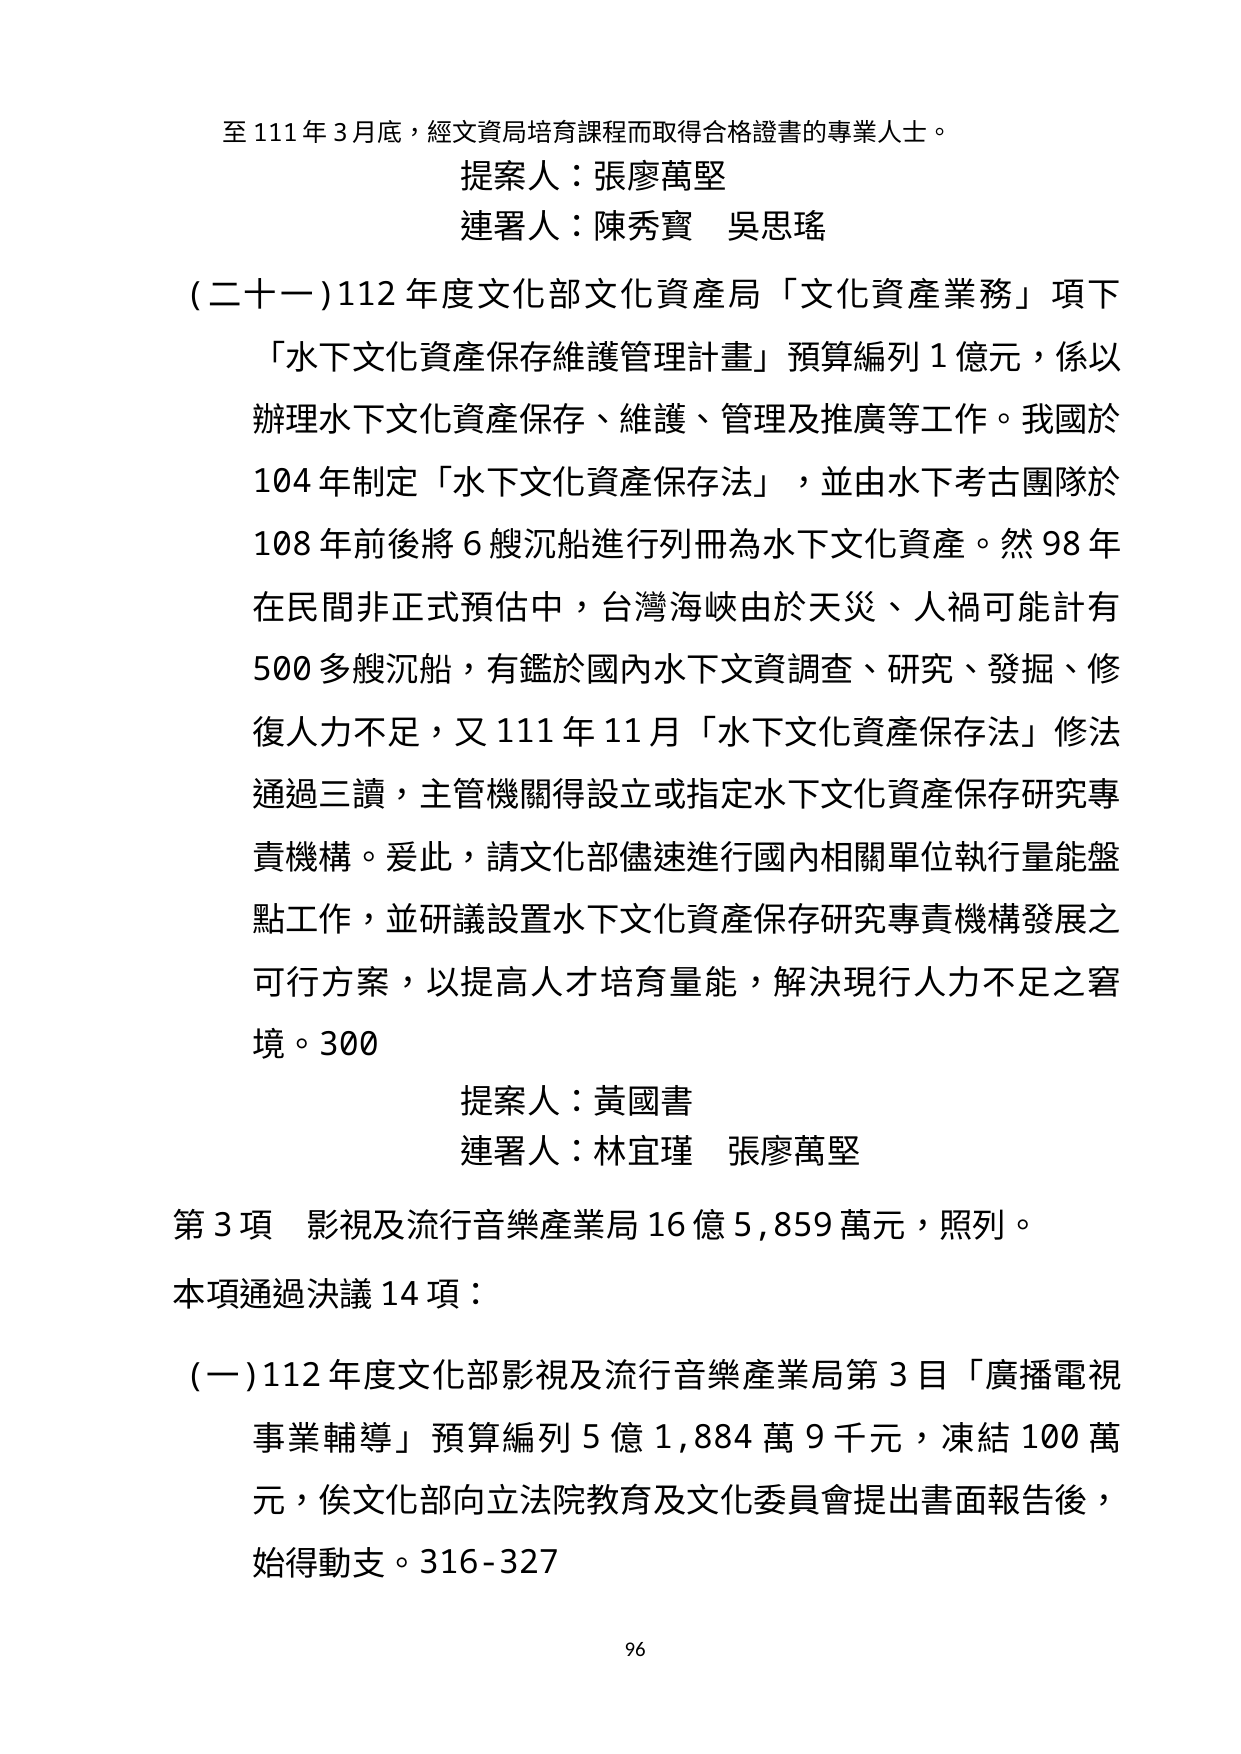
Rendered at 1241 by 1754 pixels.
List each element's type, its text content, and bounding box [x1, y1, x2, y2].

text 連署人：林宜瑾 張廖萬堅 [460, 1123, 1122, 1173]
text (一)112年度文化部影視及流行音樂產業局第3目「廣播電視事業輔導」預算編列5億1,884萬9千元，凍結100萬元，俟文化部向立法院教育及文化委員會提出書面報告後，始得動支。316-327 [185, 1342, 1122, 1592]
text 第3項 影視及流行音樂產業局16億5,859萬元，照列。 [173, 1192, 1122, 1255]
text 連署人：陳秀寳 吳思瑤 [460, 198, 1122, 248]
text (二十一)112年度文化部文化資產局「文化資產業務」項下「水下文化資產保存維護管理計畫」預算編列1億元，係以辦理水下文化資產保存、維護、管理及推廣等工作。我國於104年制定「水下文化資產保存法」，並由水下考古團隊於108年前後將6艘沉船進行列冊為水下文化資產。然98年在民間非正式預估中，台灣海峽由於天災、人禍可能計有 500多艘沉船，有鑑於國內水下文資調查、研究、發掘、修復人力不足，又111年11月「水下文化資產保存法」修法通過三讀，主管機關得設立或指定水下文化資產保存研究專責機構。爰此，請文化部儘速進行國內相關單位執行量能盤點工作，並研議設置水下文化資產保存研究專責機構發展之可行方案，以提高人才培育量能，解決現行人力不足之窘境。300 [185, 261, 1122, 1073]
text 提案人：張廖萬堅 [460, 148, 1122, 198]
text 本項通過決議14項： [173, 1261, 1122, 1323]
text 提案人：黃國書 [460, 1073, 1122, 1123]
text 至111年3月底，經文資局培育課程而取得合格證書的專業人士。 [148, 112, 1122, 148]
